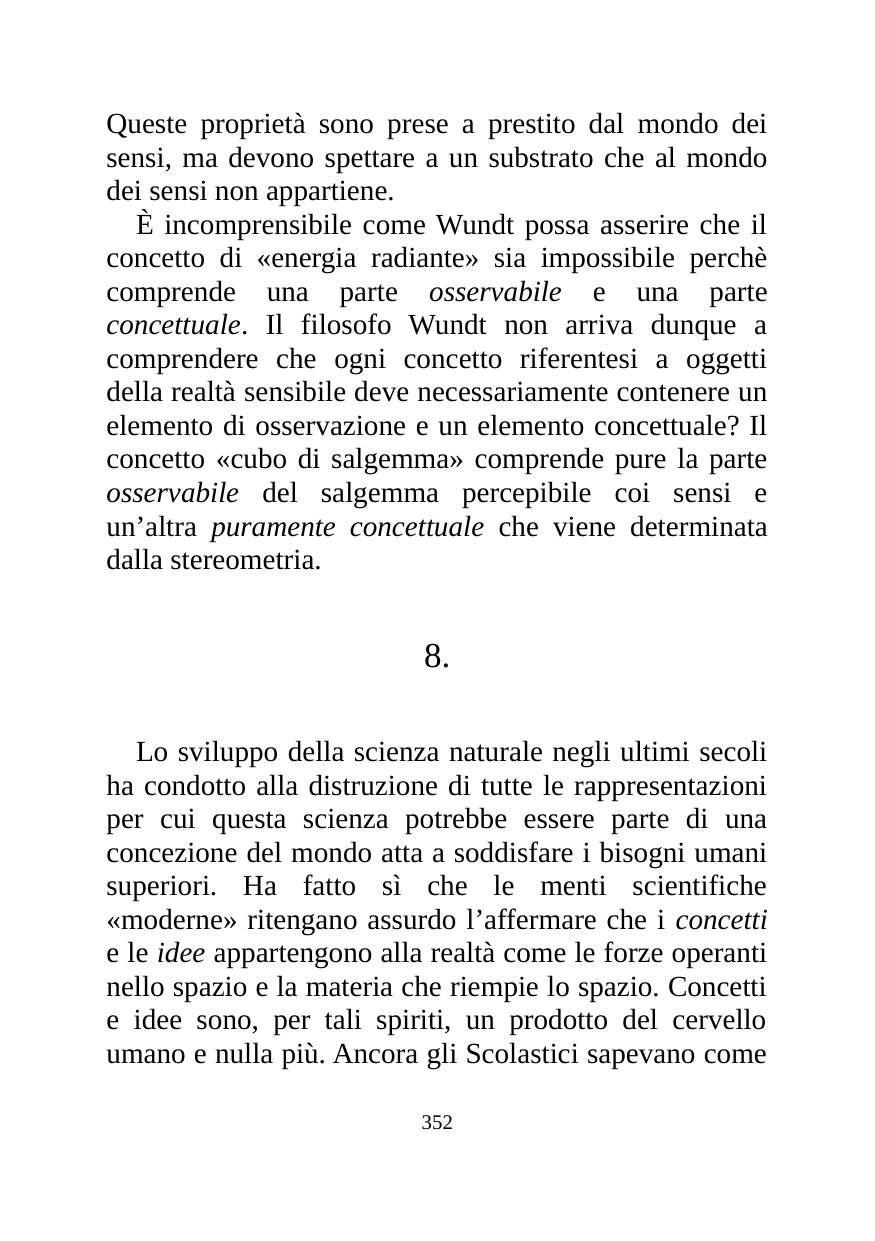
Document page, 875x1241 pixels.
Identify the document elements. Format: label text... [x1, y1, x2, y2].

text Lo sviluppo della scienza naturale negli ultimi secoli ha condotto alla distruzione di tutte le rappresentazioni per cui questa scienza potrebbe essere parte di una concezione del mondo atta a soddisfare i bisogni umani superiori. Ha fatto sì che le menti scientifiche «moderne» ritengano assurdo l’affermare che i concetti e le idee appartengono alla realtà come le forze operanti nello spazio e la materia che riempie lo spazio. Concetti e idee sono, per tali spiriti, un prodotto del cervello umano e nulla più. Ancora gli Scolastici sapevano come [106, 734, 768, 1069]
text È incomprensibile come Wundt possa asserire che il concetto di «energia radiante» sia impossibile perchè comprende una parte osservabile e una parte concettuale. Il filosofo Wundt non arriva dunque a comprendere che ogni concetto riferentesi a oggetti della realtà sensibile deve necessariamente contenere un elemento di osservazione e un elemento concettuale? Il concetto «cubo di salgemma» comprende pure la parte osservabile del salgemma percepibile coi sensi e un’altra puramente concettuale che viene determinata dalla stereometria. [106, 207, 768, 576]
text Queste proprietà sono prese a prestito dal mondo dei sensi, ma devono spettare a un substrato che al mondo dei sensi non appartiene. [106, 106, 768, 207]
subtitle 8. [106, 635, 768, 675]
